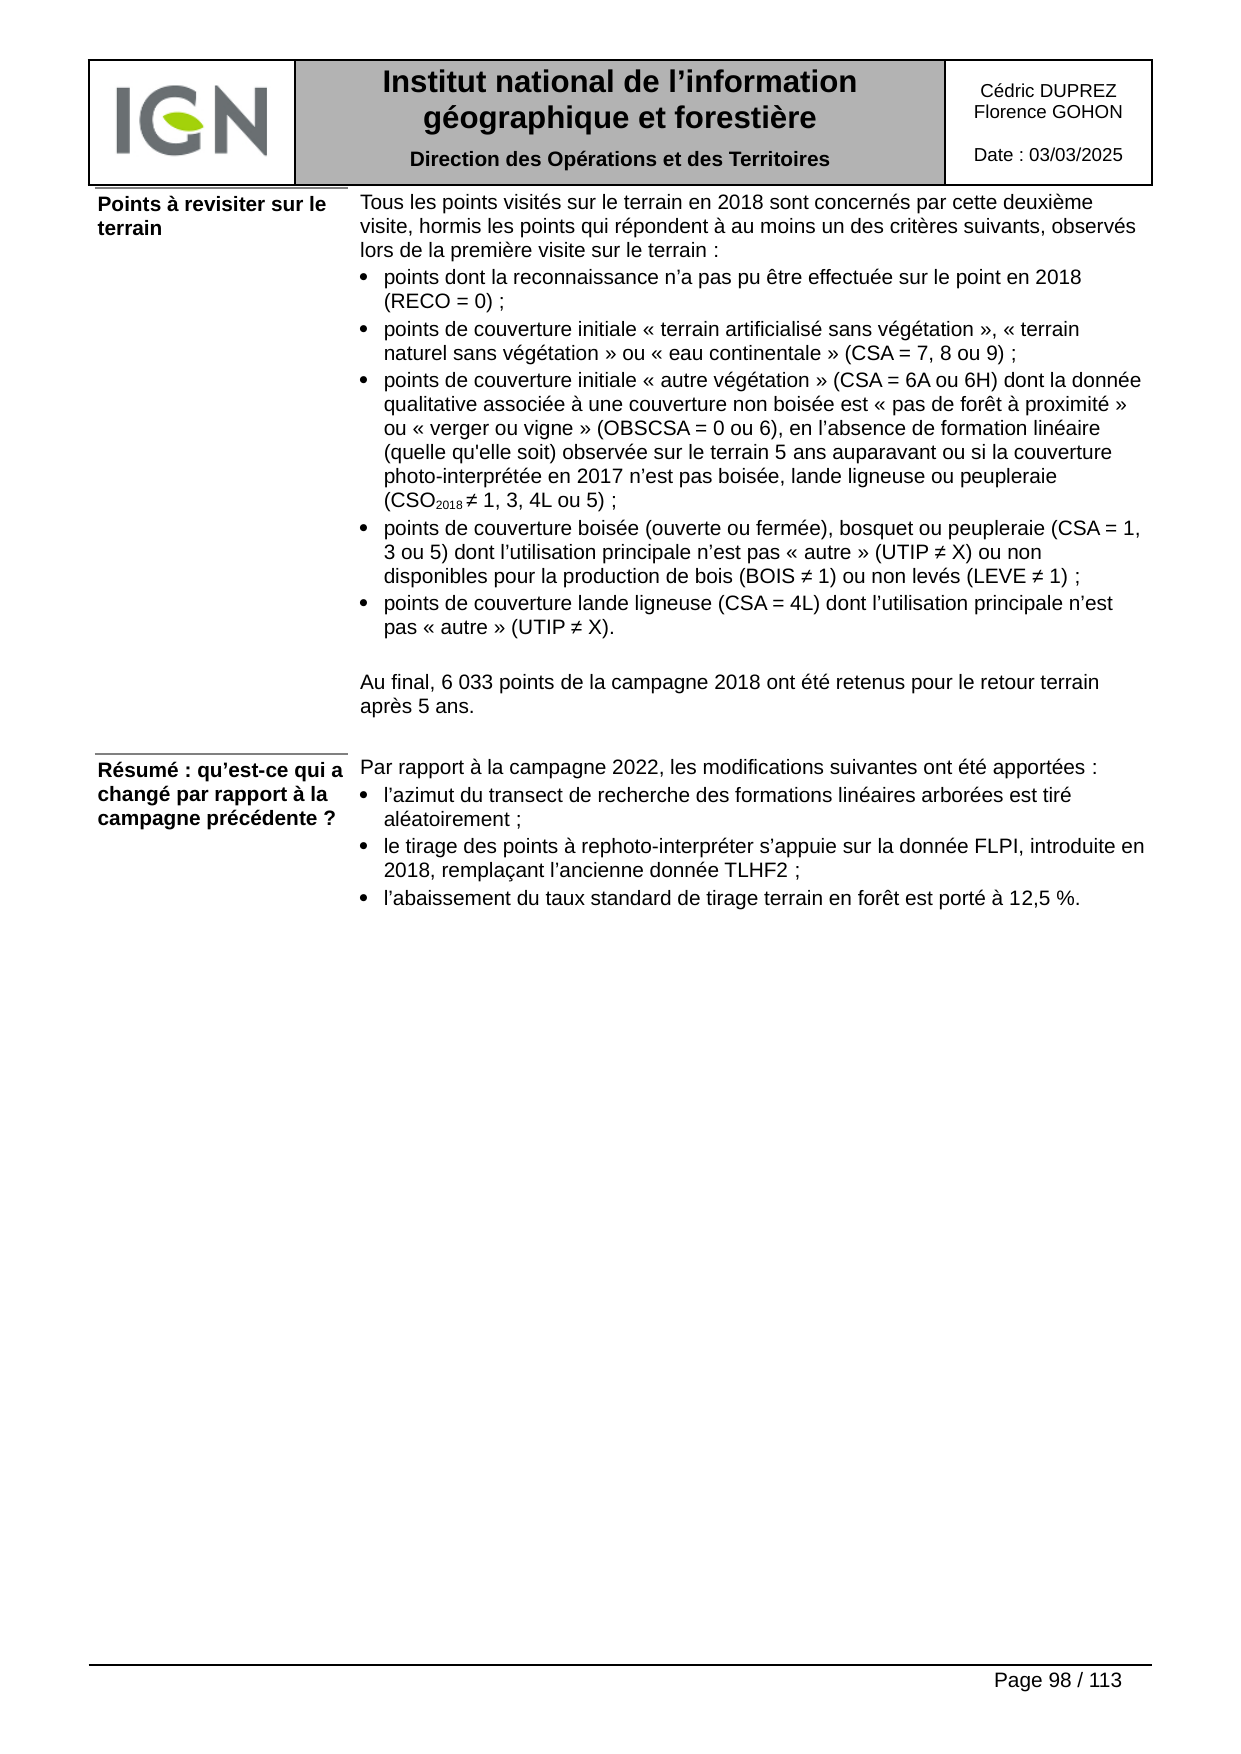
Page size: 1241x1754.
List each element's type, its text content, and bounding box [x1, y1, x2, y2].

table_cell Résumé : qu’est-ce qui a changé par rapport à la campagne précédente ? [89, 751, 354, 943]
table_cell Par rapport à la campagne 2022, les modifications suivantes ont été apportées : l’azimut du transect de recherche des formations linéaires arborées est tiré aléatoirement ; le tirage des points à rephoto-interpréter s’appuie sur la donnée FLPI, introduite en 2018, remplaçant l’ancienne donnée TLHF2 ; l’abaissement du taux standard de tirage terrain en forêt est porté à 12,5 %. [354, 751, 1152, 943]
table_cell Tous les points visités sur le terrain en 2018 sont concernés par cette deuxième visite, hormis les points qui répondent à au moins un des critères suivants, observés lors de la première visite sur le terrain : points dont la reconnaissance n’a pas pu être effectuée sur le point en 2018 (RECO = 0) ; points de couverture initiale « terrain artificialisé sans végétation », « terrain naturel sans végétation » ou « eau continentale » (CSA = 7, 8 ou 9) ; points de couverture initiale « autre végétation » (CSA = 6A ou 6H) dont la donnée qualitative associée à une couverture non boisée est « pas de forêt à proximité » ou « verger ou vigne » (OBSCSA = 0 ou 6), en l’absence de formation linéaire (quelle qu'elle soit) observée sur le terrain 5 ans auparavant ou si la couverture photo-interprétée en 2017 n’est pas boisée, lande ligneuse ou peupleraie (CSO2018 ≠ 1, 3, 4L ou 5) ; points de couverture boisée (ouverte ou fermée), bosquet ou peupleraie (CSA = 1, 3 ou 5) dont l’utilisation principale n’est pas « autre » (UTIP ≠ X) ou non disponibles pour la production de bois (BOIS ≠ 1) ou non levés (LEVE ≠ 1) ; points de couverture lande ligneuse (CSA = 4L) dont l’utilisation principale n’est pas « autre » (UTIP ≠ X). Au final, 6 033 points de la campagne 2018 ont été retenus pour le retour terrain après 5 ans. [354, 186, 1152, 751]
table_cell Points à revisiter sur le terrain [89, 186, 354, 751]
picture [91, 62, 293, 180]
